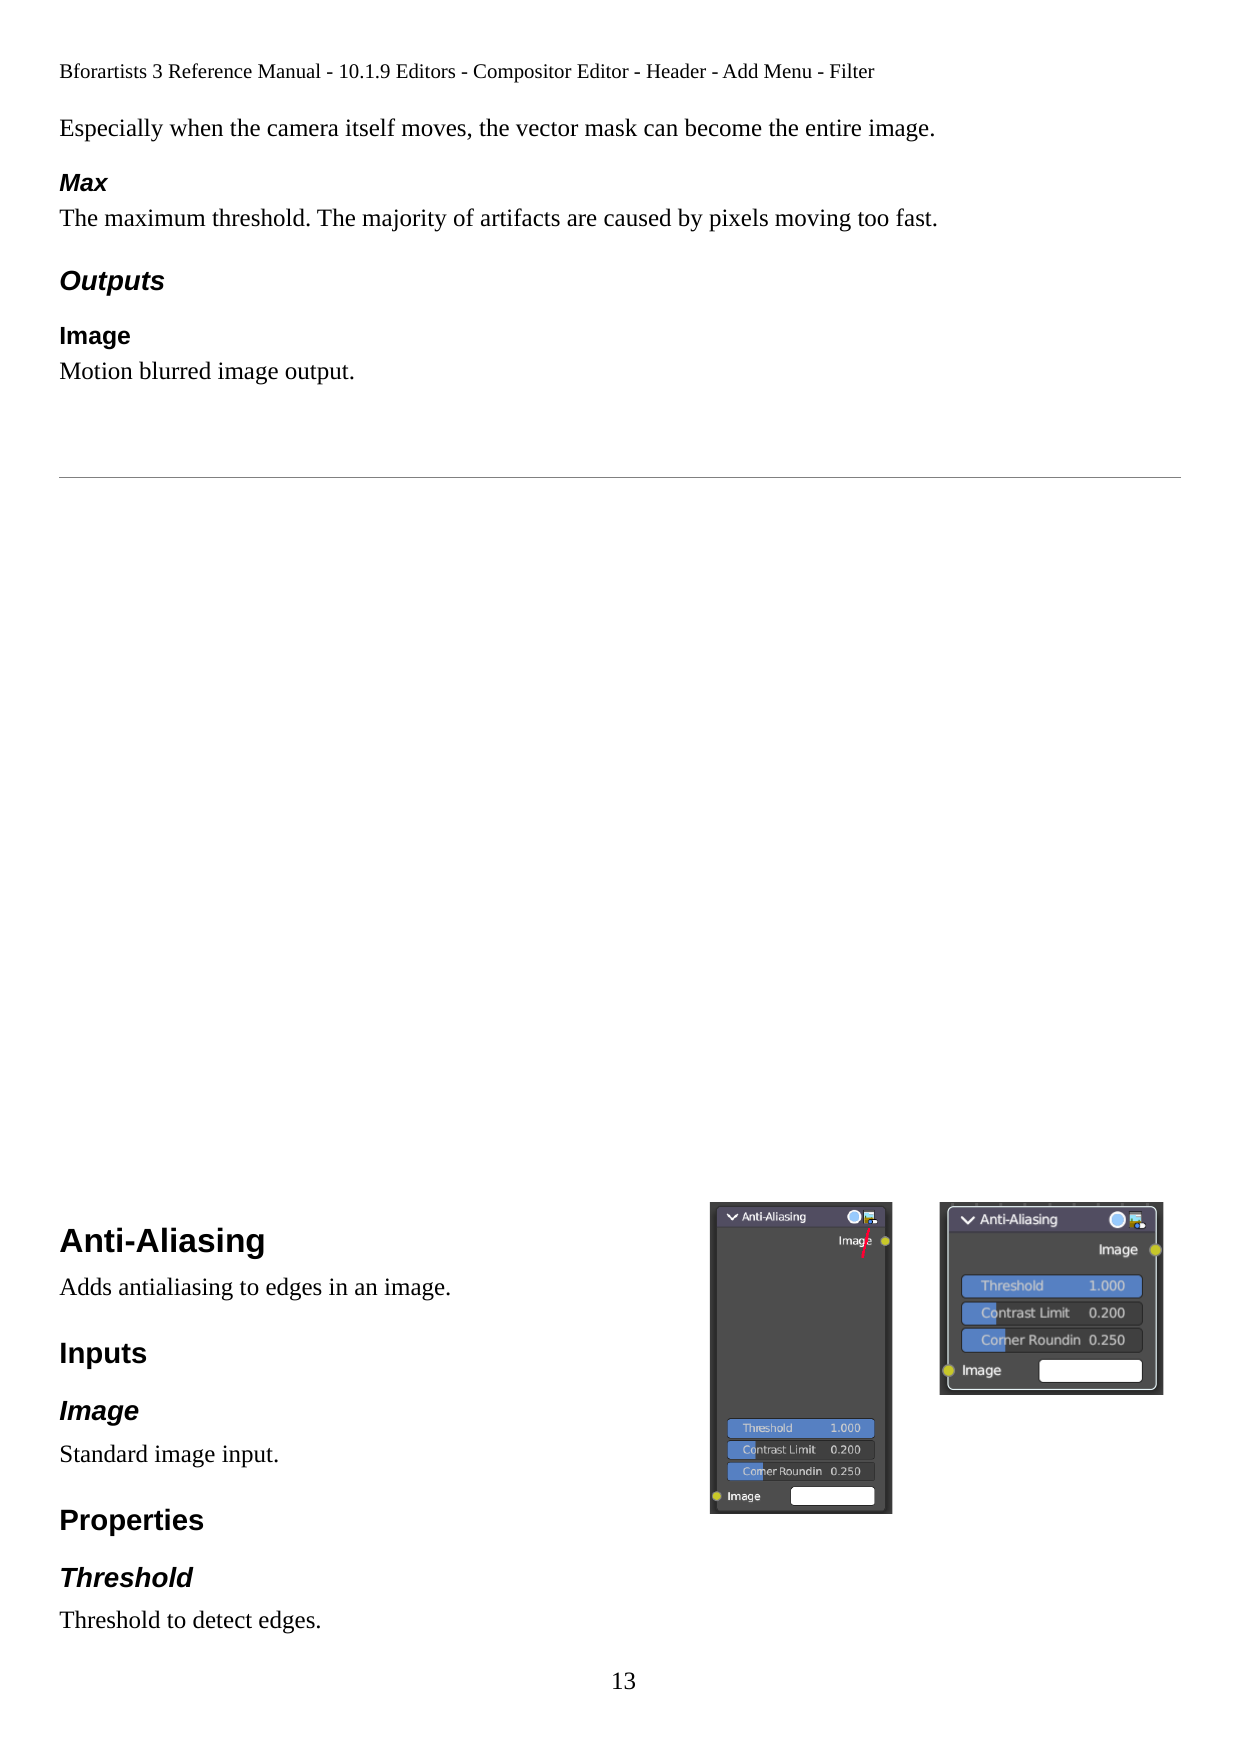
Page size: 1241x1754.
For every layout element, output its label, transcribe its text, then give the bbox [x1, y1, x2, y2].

subtitle [893, 1221, 939, 1259]
text Adds antialiasing to edges in an image. [59, 1272, 709, 1301]
subtitle [893, 1336, 939, 1369]
subtitle Image [59, 1394, 709, 1426]
text [893, 1272, 939, 1301]
subtitle Inputs [59, 1336, 709, 1369]
subtitle Threshold [59, 1561, 1181, 1593]
subtitle Max [59, 168, 1181, 196]
text Standard image input. [59, 1439, 709, 1467]
subtitle [1164, 1221, 1181, 1259]
subtitle [1164, 1336, 1181, 1369]
subtitle Properties [59, 1502, 1181, 1536]
subtitle Outputs [59, 264, 1181, 296]
text The maximum threshold. The majority of artifacts are caused by pixels moving too fast. [59, 203, 1181, 231]
picture [709, 1202, 893, 1514]
text Especially when the camera itself moves, the vector mask can become the entire image. [59, 113, 1181, 141]
subtitle [893, 1394, 1181, 1426]
subtitle Image [59, 321, 1181, 350]
text Motion blurred image output. [59, 356, 1181, 385]
text [893, 1439, 1181, 1467]
text Threshold to detect edges. [59, 1606, 1181, 1634]
picture [939, 1202, 1164, 1395]
subtitle Anti-Aliasing [59, 1221, 709, 1259]
